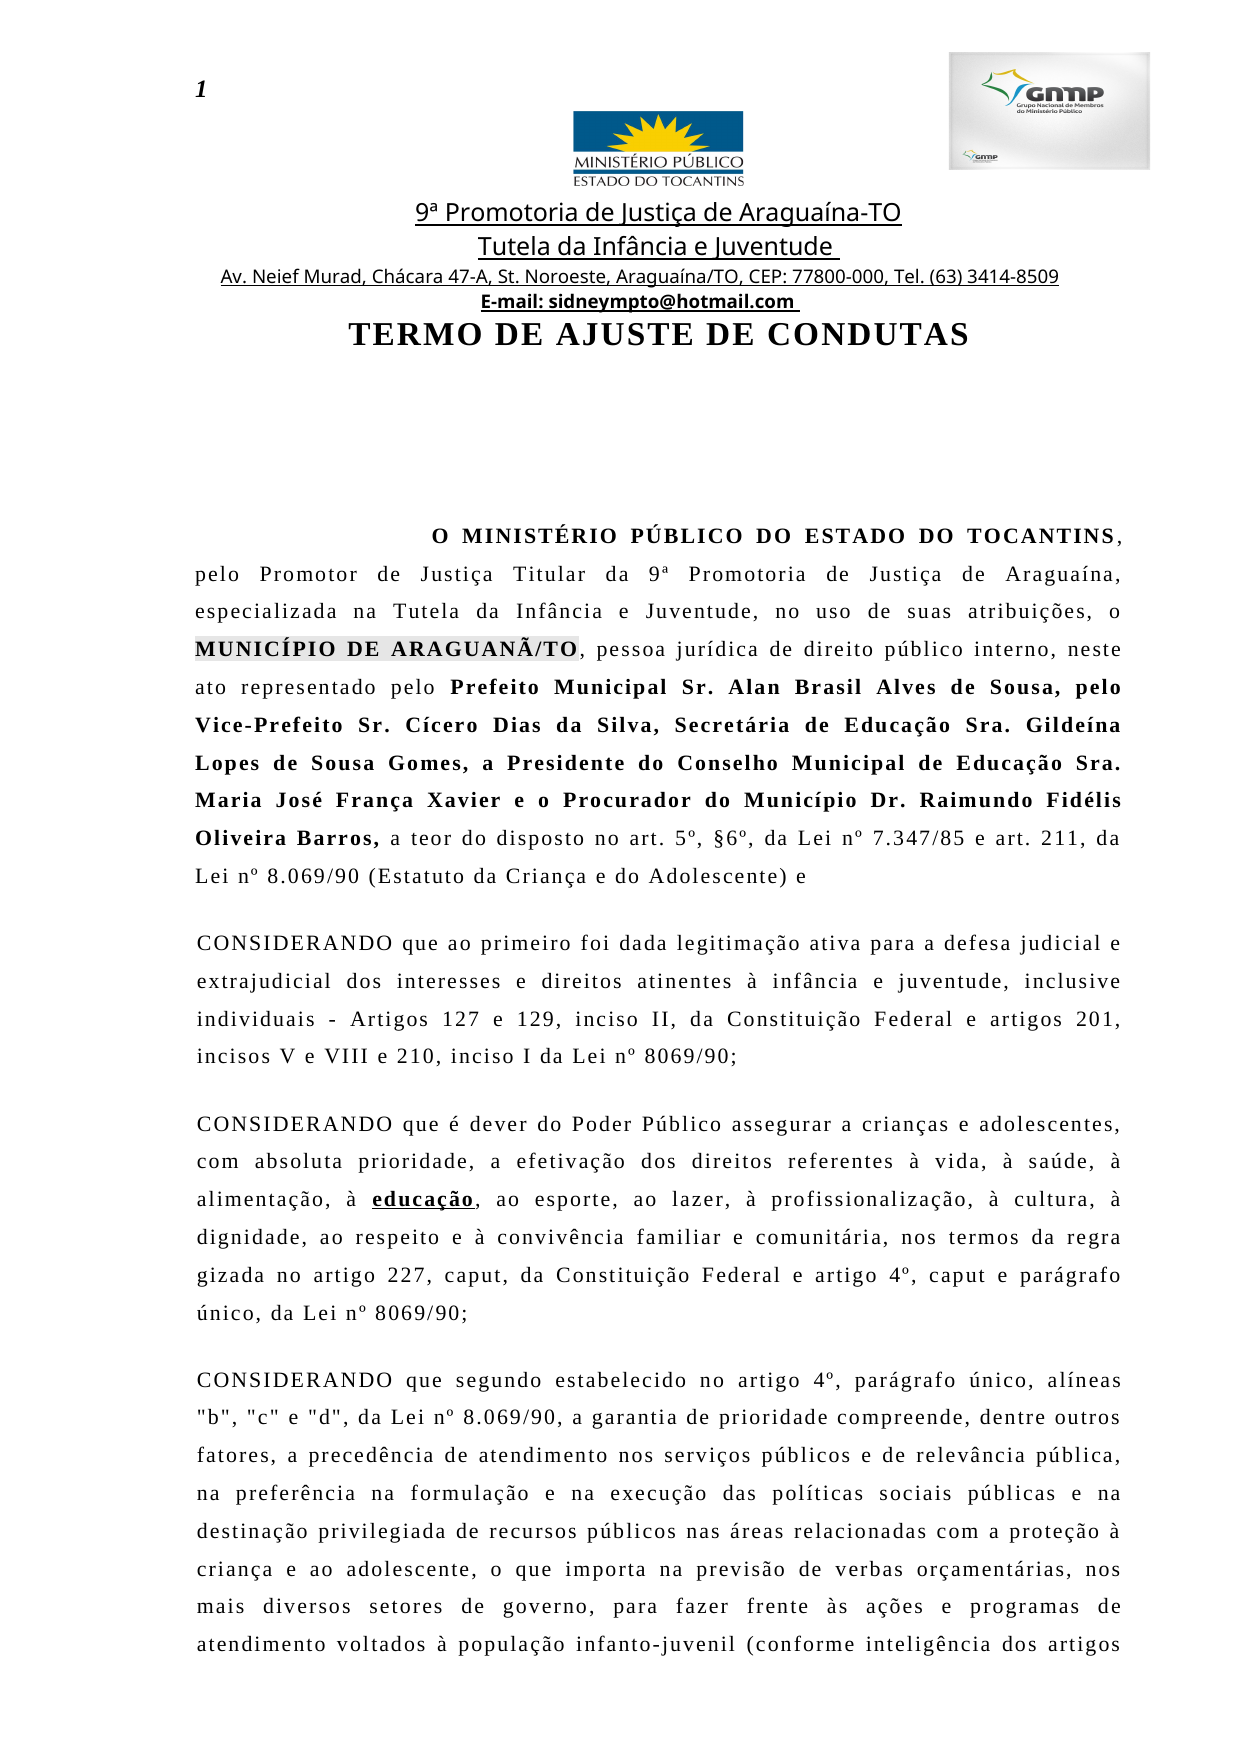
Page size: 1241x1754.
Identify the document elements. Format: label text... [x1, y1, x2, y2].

picture [573, 111, 744, 186]
text CONSIDERANDO que é dever do Poder Público assegurar a crianças e adolescentes, com absoluta prioridade, a efetivação dos direitos referentes à vida, à saúde, à alimentação, à educação, ao esporte, ao lazer, à profissionalização, à cultura, à dignidade, ao respeito e à convivência familiar e comunitária, nos termos da regra gizada no artigo 227, caput, da Constituição Federal e artigo 4º, caput e parágrafo único, da Lei nº 8069/90; [197, 1111, 1122, 1325]
text CONSIDERANDO que segundo estabelecido no artigo 4º, parágrafo único, alíneas "b", "c" e "d", da Lei nº 8.069/90, a garantia de prioridade compreende, dentre outros fatores, a precedência de atendimento nos serviços públicos e de relevância pública, na preferência na formulação e na execução das políticas sociais públicas e na destinação privilegiada de recursos públicos nas áreas relacionadas com a proteção à criança e ao adolescente, o que importa na previsão de verbas orçamentárias, nos mais diversos setores de governo, para fazer frente às ações e programas de atendimento voltados à população infanto-juvenil (conforme inteligência dos artigos [197, 1367, 1122, 1656]
text TERMO DE AJUSTE DE CONDUTAS [195, 314, 1122, 352]
text CONSIDERANDO que ao primeiro foi dada legitimação ativa para a defesa judicial e extrajudicial dos interesses e direitos atinentes à infância e juventude, inclusive individuais - Artigos 127 e 129, inciso II, da Constituição Federal e artigos 201, incisos V e VIII e 210, inciso I da Lei nº 8069/90; [197, 930, 1122, 1069]
text O MINISTÉRIO PÚBLICO DO ESTADO DO TOCANTINS, pelo Promotor de Justiça Titular da 9ª Promotoria de Justiça de Araguaína, especializada na Tutela da Infância e Juventude, no uso de suas atribuições, o MUNICÍPIO DE ARAGUANÃ/TO, pessoa jurídica de direito público interno, neste ato representado pelo Prefeito Municipal Sr. Alan Brasil Alves de Sousa, pelo Vice-Prefeito Sr. Cícero Dias da Silva, Secretária de Educação Sra. Gildeína Lopes de Sousa Gomes, a Presidente do Conselho Municipal de Educação Sra. Maria José França Xavier e o Procurador do Município Dr. Raimundo Fidélis Oliveira Barros, a teor do disposto no art. 5º, §6º, da Lei nº 7.347/85 e art. 211, da Lei nº 8.069/90 (Estatuto da Criança e do Adolescente) e [195, 523, 1122, 888]
picture [948, 52, 1150, 170]
